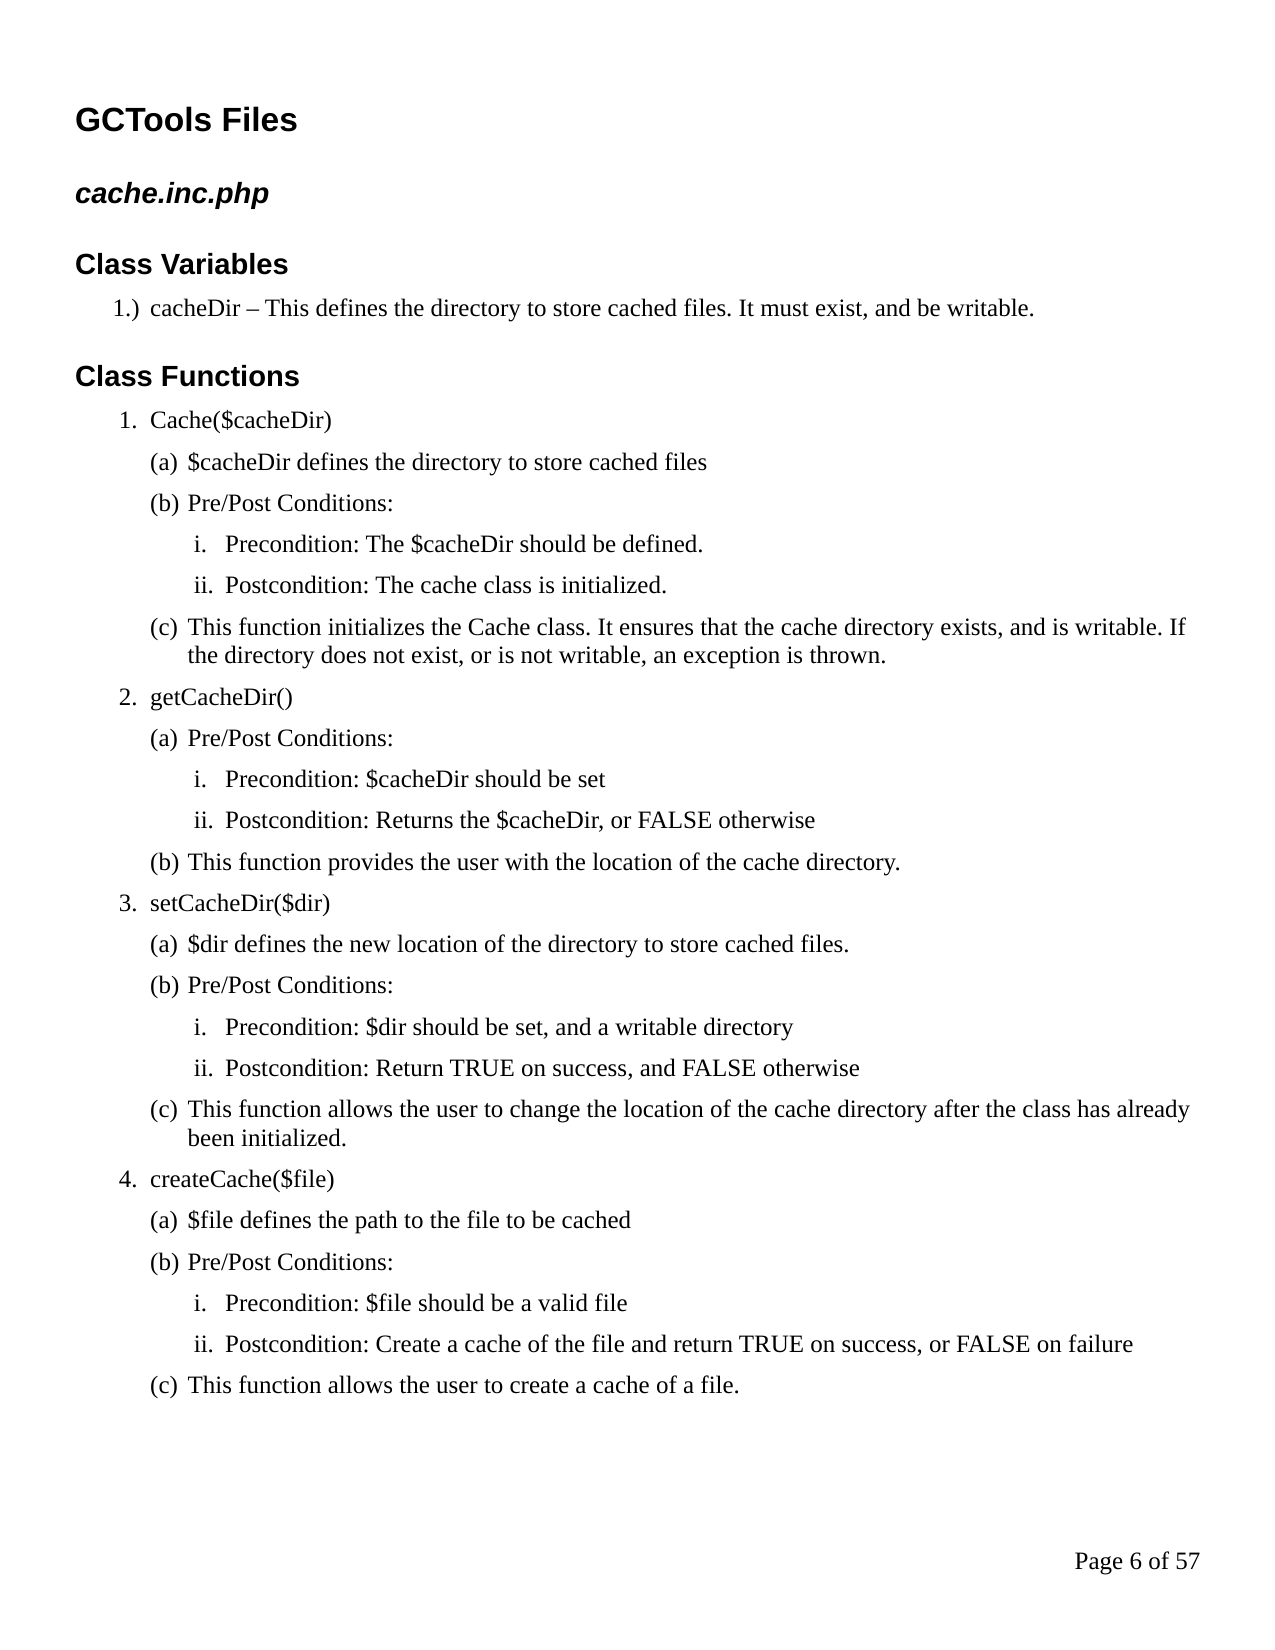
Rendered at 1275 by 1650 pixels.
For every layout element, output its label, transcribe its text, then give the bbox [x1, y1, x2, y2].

list getCacheDir() [112, 682, 1200, 711]
subtitle Class Functions [75, 359, 1200, 393]
list $cacheDir defines the directory to store cached files [150, 447, 1200, 476]
list This function provides the user with the location of the cache directory. [150, 847, 1200, 876]
list This function initializes the Cache class. It ensures that the cache directory exists, and is writable. If the directory does not exist, or is not writable, an exception is thrown. [150, 612, 1200, 669]
list Postcondition: The cache class is initialized. [187, 571, 1200, 599]
subtitle GCTools Files [75, 100, 1200, 139]
list createCache($file) [112, 1164, 1200, 1193]
list $file defines the path to the file to be cached [150, 1206, 1200, 1234]
list Precondition: $file should be a valid file [187, 1288, 1200, 1317]
list Pre/Post Conditions: [150, 723, 1200, 752]
list This function allows the user to change the location of the cache directory after the class has already been initialized. [150, 1094, 1200, 1152]
list Postcondition: Create a cache of the file and return TRUE on success, or FALSE on failure [187, 1329, 1200, 1358]
list Precondition: $cacheDir should be set [187, 764, 1200, 793]
list Pre/Post Conditions: [150, 971, 1200, 999]
list Precondition: $dir should be set, and a writable directory [187, 1012, 1200, 1041]
list Pre/Post Conditions: [150, 1247, 1200, 1276]
list Postcondition: Returns the $cacheDir, or FALSE otherwise [187, 806, 1200, 834]
list This function allows the user to create a cache of a file. [150, 1371, 1200, 1399]
subtitle Class Variables [75, 247, 1200, 281]
list cacheDir – This defines the directory to store cached files. It must exist, and be writable. [112, 293, 1200, 322]
list Cache($cacheDir) [112, 406, 1200, 434]
list $dir defines the new location of the directory to store cached files. [150, 929, 1200, 958]
subtitle cache.inc.php [75, 176, 1200, 210]
list setCacheDir($dir) [112, 888, 1200, 917]
list Postcondition: Return TRUE on success, and FALSE otherwise [187, 1053, 1200, 1082]
list Pre/Post Conditions: [150, 488, 1200, 517]
list Precondition: The $cacheDir should be defined. [187, 529, 1200, 558]
